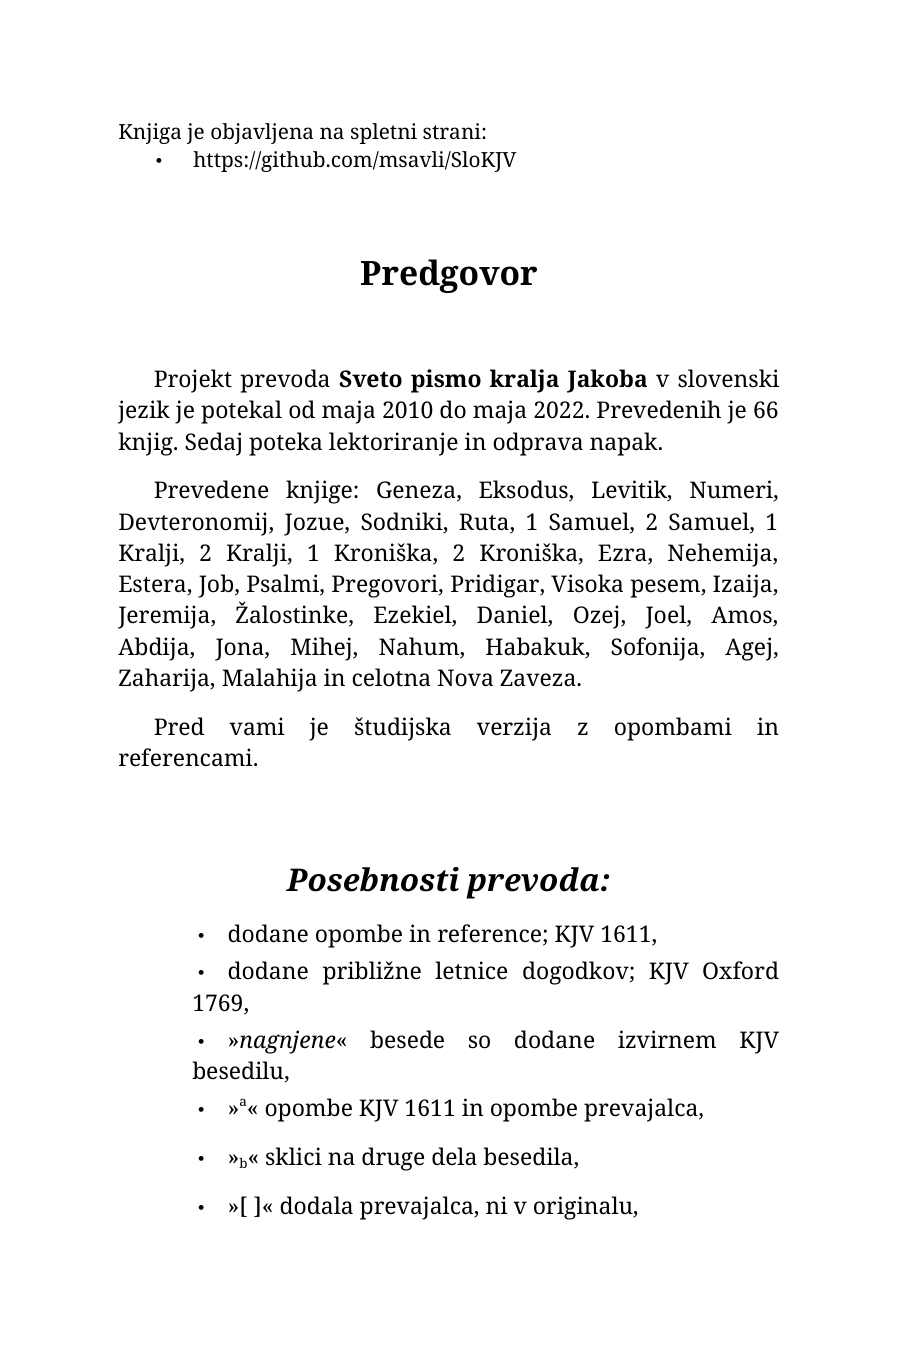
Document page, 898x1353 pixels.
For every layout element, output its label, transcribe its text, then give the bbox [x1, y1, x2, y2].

list dodane opombe in reference; KJV 1611, [162, 918, 779, 949]
list »b« sklici na druge dela besedila, [162, 1141, 779, 1172]
list »nagnjene« besede so dodane izvirnem KJV besedilu, [162, 1024, 779, 1086]
text Prevedene knjige: Geneza, Eksodus, Levitik, Numeri, Devteronomij, Jozue, Sodniki, Ruta, 1 Samuel, 2 Samuel, 1 Kralji, 2 Kralji, 1 Kroniška, 2 Kroniška, Ezra, Nehemija, Estera, Job, Psalmi, Pregovori, Pridigar, Visoka pesem, Izaija, Jeremija, Žalostinke, Ezekiel, Daniel, Ozej, Joel, Amos, Abdija, Jona, Mihej, Nahum, Habakuk, Sofonija, Agej, Zaharija, Malahija in celotna Nova Zaveza. [118, 474, 779, 693]
subtitle Posebnosti prevoda: [118, 858, 779, 900]
list https://github.com/msavli/SloKJV [156, 145, 779, 174]
text Pred vami je študijska verzija z opombami in referencami. [118, 711, 779, 773]
list »[ ]« dodala prevajalca, ni v originalu, [162, 1190, 779, 1221]
text Knjiga je objavljena na spletni strani: [118, 117, 779, 145]
text Projekt prevoda Sveto pismo kralja Jakoba v slovenski jezik je potekal od maja 2010 do maja 2022. Prevedenih je 66 knjig. Sedaj poteka lektoriranje in odprava napak. [118, 363, 779, 457]
subtitle Predgovor [118, 250, 779, 296]
list dodane približne letnice dogodkov; KJV Oxford 1769, [162, 955, 779, 1018]
list »a« opombe KJV 1611 in opombe prevajalca, [162, 1092, 779, 1123]
